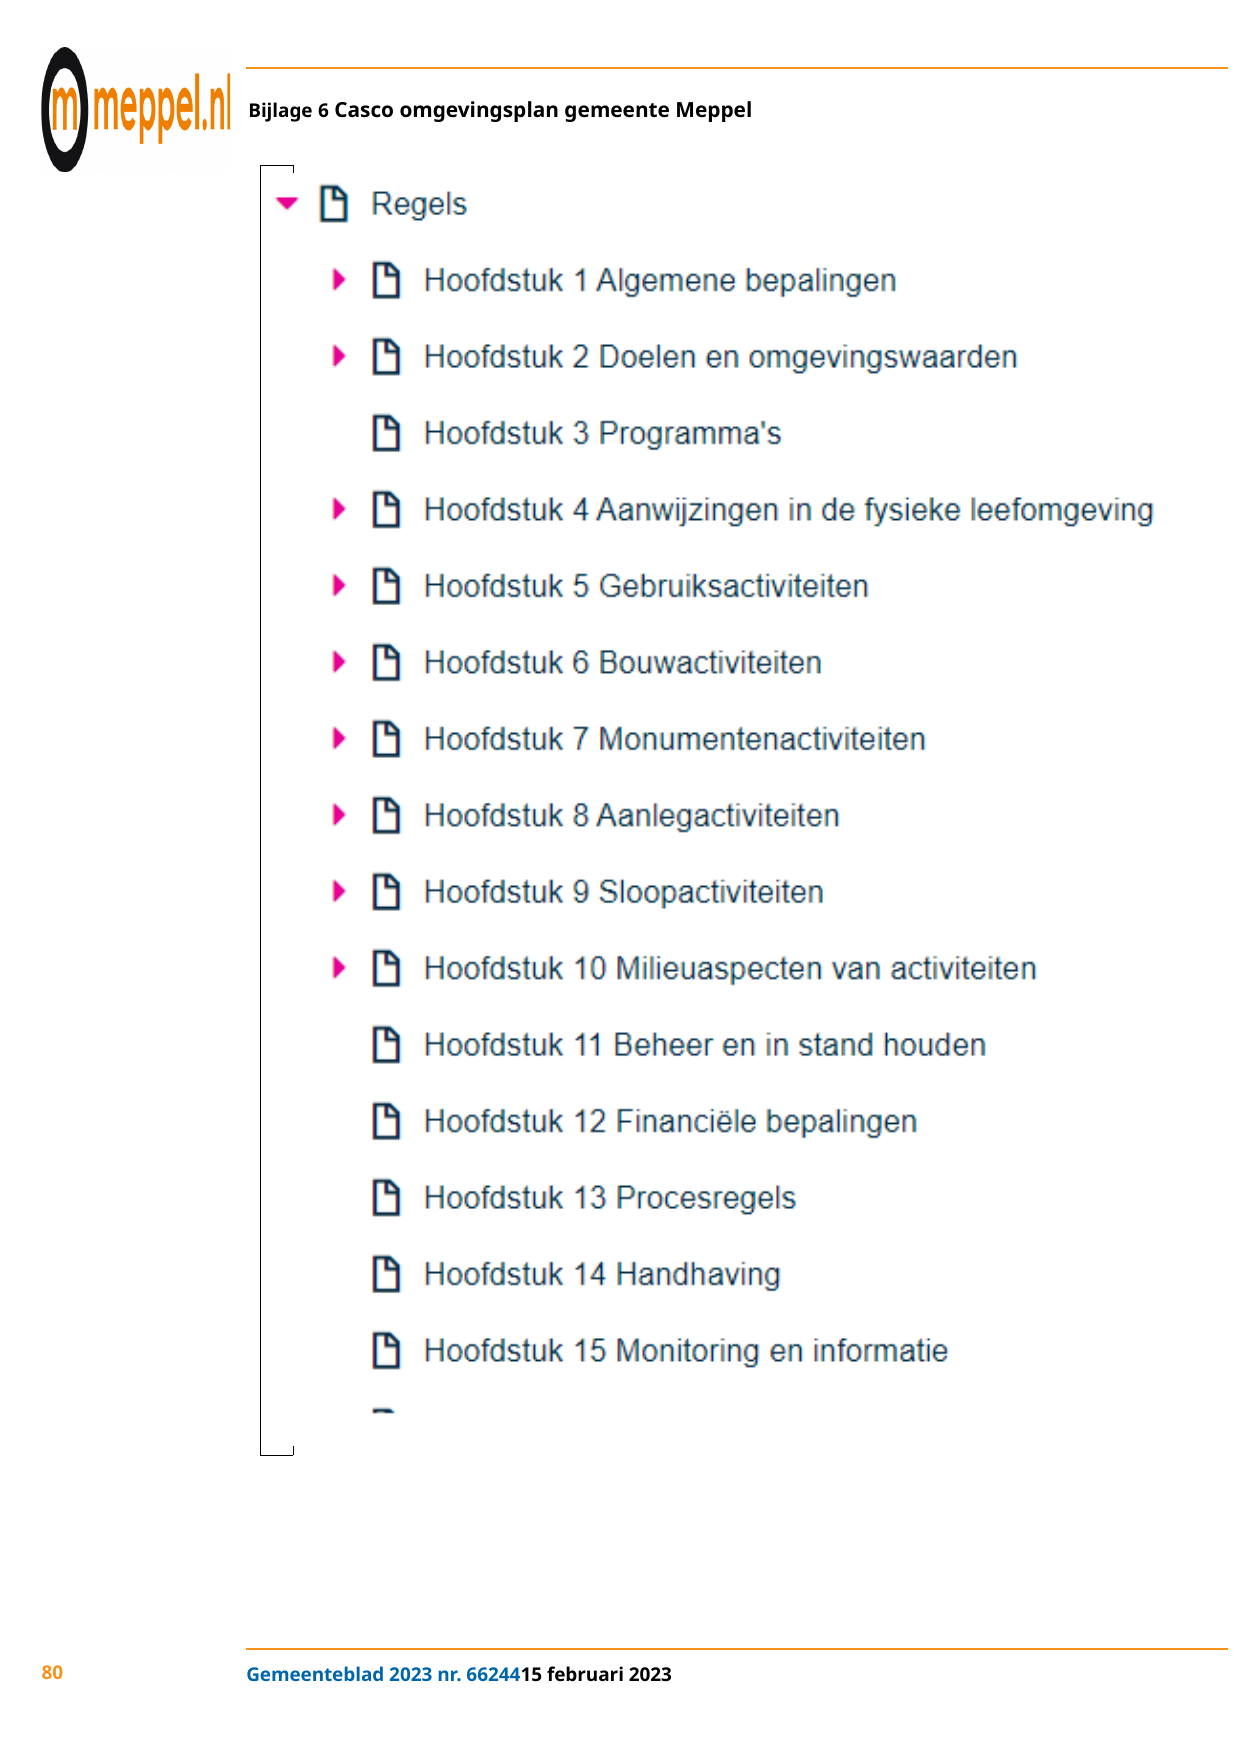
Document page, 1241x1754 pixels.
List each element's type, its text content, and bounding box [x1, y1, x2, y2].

picture [41, 47, 231, 172]
picture [268, 173, 1173, 1446]
text Bijlage 6 Casco omgevingsplan gemeente Meppel [248, 95, 1152, 123]
